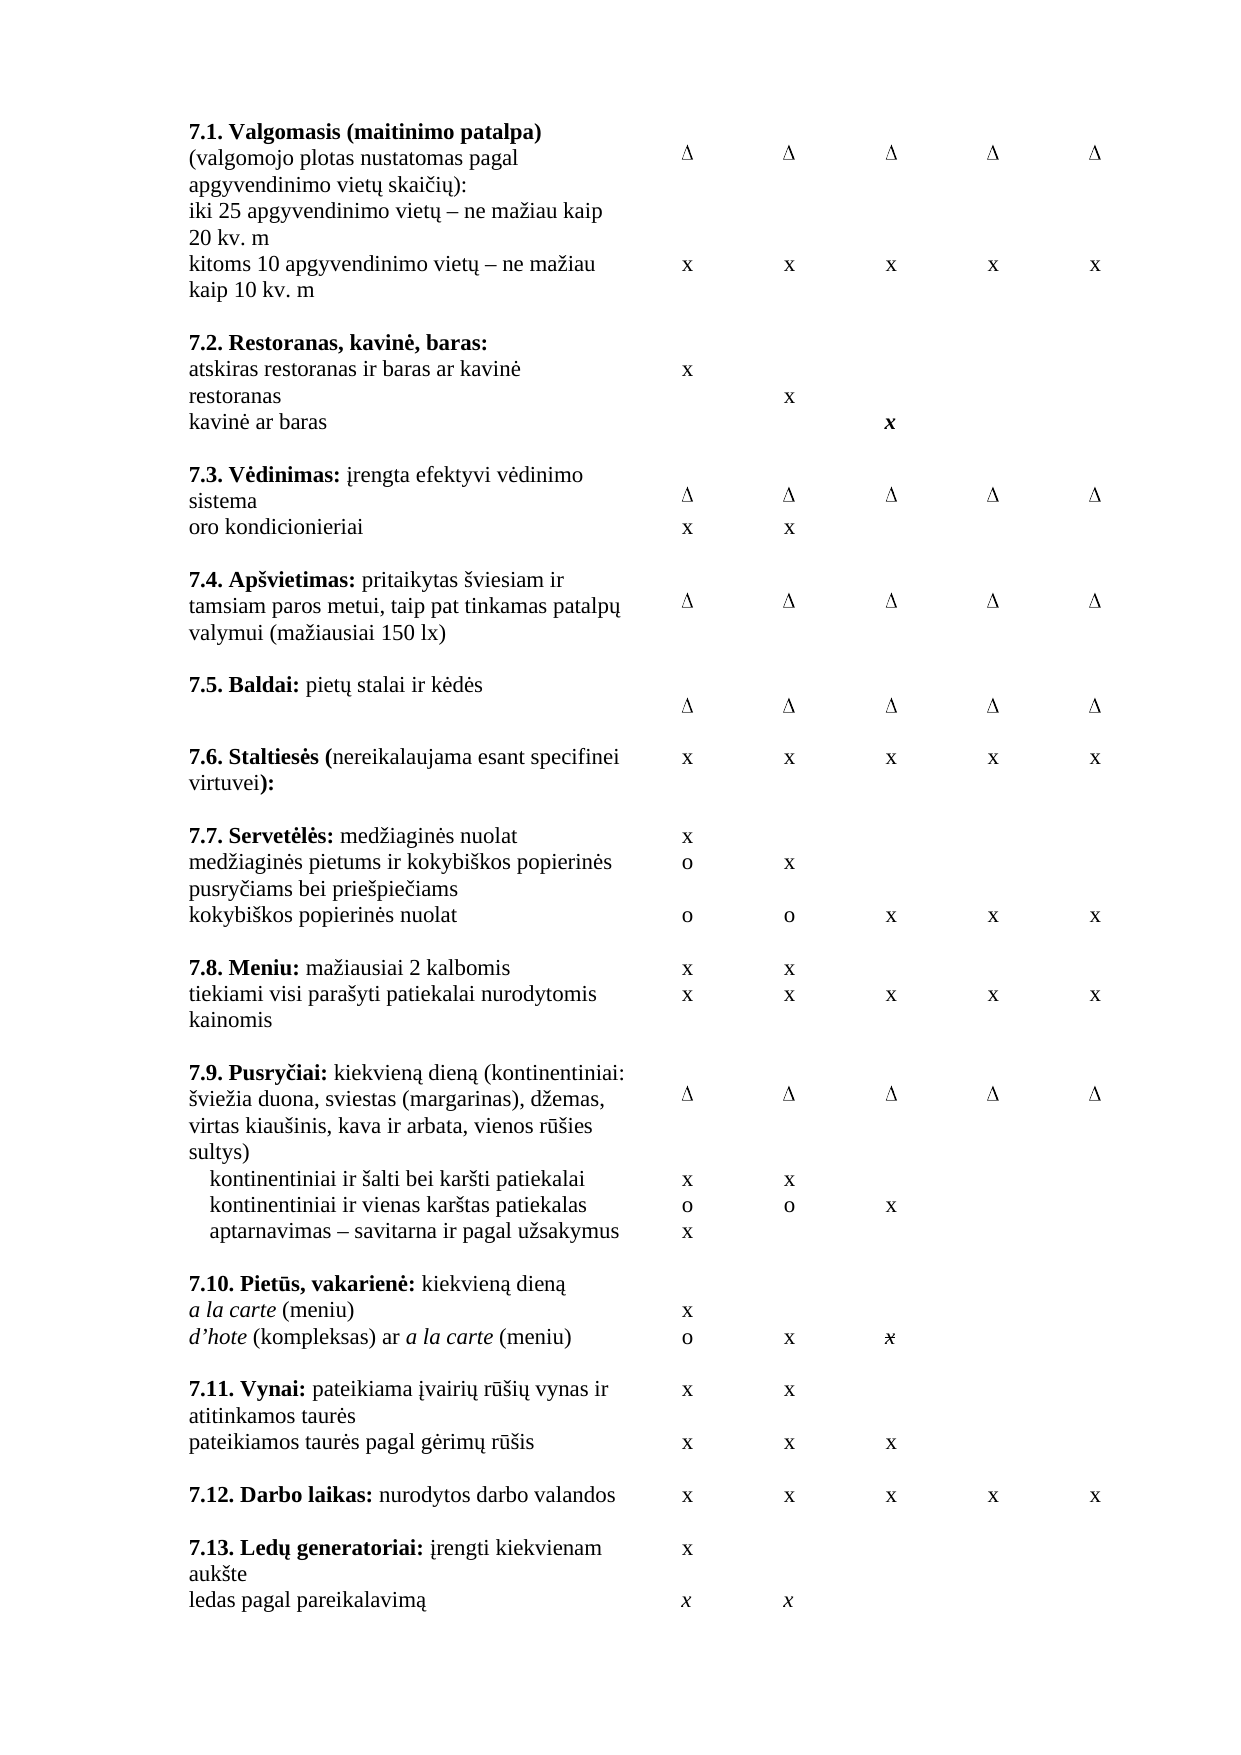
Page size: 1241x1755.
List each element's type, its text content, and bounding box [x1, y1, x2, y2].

table_cell [1044, 1349, 1146, 1375]
table_cell /\ [1044, 1059, 1146, 1164]
table_cell [840, 329, 942, 355]
table_cell x [636, 1296, 738, 1323]
table_cell [636, 1455, 738, 1481]
table_cell x [942, 980, 1044, 1033]
table_cell [738, 329, 840, 355]
table_cell x [636, 822, 738, 848]
table_cell 7.6. Staltiesės (nereikalaujama esant specifinei virtuvei): [177, 743, 636, 796]
table_cell x [1044, 901, 1146, 927]
table_cell [840, 1033, 942, 1059]
table_cell 7.13. Ledų generatoriai: įrengti kiekvienam aukšte [177, 1534, 636, 1586]
table_cell [738, 355, 840, 382]
table_cell x [738, 1375, 840, 1428]
table_cell [1044, 1323, 1146, 1349]
table_cell /\ [738, 672, 840, 717]
table_cell [942, 382, 1044, 408]
table_cell [1044, 1033, 1146, 1059]
table_cell x [636, 980, 738, 1033]
table_cell tiekiami visi parašyti patiekalai nurodytomis kainomis [177, 980, 636, 1033]
table_cell [840, 717, 942, 743]
table_cell /\ [942, 461, 1044, 513]
table_cell [738, 1455, 840, 1481]
table_cell o [636, 848, 738, 901]
table_cell /\ [738, 1059, 840, 1164]
table_cell x [738, 514, 840, 540]
table_cell [177, 928, 636, 954]
table_cell [738, 1033, 840, 1059]
table_cell [942, 645, 1044, 672]
table_cell [1044, 434, 1146, 461]
table_cell oro kondicionieriai [177, 514, 636, 540]
table_cell [942, 1244, 1044, 1270]
table_cell pateikiamos taurės pagal gėrimų rūšis [177, 1428, 636, 1454]
table_cell [738, 303, 840, 329]
table_cell /\ [840, 461, 942, 513]
table_cell [942, 1033, 1044, 1059]
table_cell x [942, 250, 1044, 303]
table_cell x [738, 743, 840, 796]
table_cell [1044, 382, 1146, 408]
table_cell x [636, 1428, 738, 1454]
table_cell x [636, 514, 738, 540]
table_cell /\ [636, 118, 738, 250]
table_cell /\ [1044, 672, 1146, 717]
table_cell [942, 1296, 1044, 1323]
table_cell x [840, 980, 942, 1033]
table_cell [738, 434, 840, 461]
table_cell [840, 1244, 942, 1270]
table_cell [942, 954, 1044, 980]
table_cell [738, 540, 840, 566]
table_cell [1044, 822, 1146, 848]
table_cell [738, 717, 840, 743]
table_cell [1044, 1165, 1146, 1191]
table_cell restoranas [177, 382, 636, 408]
table_cell o [636, 1323, 738, 1349]
table_cell [636, 796, 738, 822]
table_cell [942, 329, 1044, 355]
table_cell [636, 1270, 738, 1296]
table_cell x [1044, 1481, 1146, 1507]
table_cell 7.11. Vynai: pateikiama įvairių rūšių vynas ir atitinkamos taurės [177, 1375, 636, 1428]
table_cell [177, 434, 636, 461]
table_cell [840, 434, 942, 461]
table_cell [177, 1244, 636, 1270]
table_cell /\ [840, 118, 942, 250]
table_cell x [738, 980, 840, 1033]
table_cell [1044, 645, 1146, 672]
table_cell /\ [1044, 461, 1146, 513]
table_cell [1044, 408, 1146, 434]
table_cell [840, 303, 942, 329]
table_cell x [1044, 743, 1146, 796]
table_cell 7.2. Restoranas, kavinė, baras: [177, 329, 636, 355]
table_cell [942, 1534, 1044, 1586]
table_cell [840, 1296, 942, 1323]
table_cell [942, 1428, 1044, 1454]
table_cell [840, 1270, 942, 1296]
table_cell x [840, 1323, 942, 1349]
table_cell /\ [942, 118, 1044, 250]
table_cell [1044, 540, 1146, 566]
table_cell [636, 382, 738, 408]
table_cell [636, 434, 738, 461]
table_cell /\ [636, 461, 738, 513]
table_cell x [1044, 980, 1146, 1033]
table_cell o [738, 901, 840, 927]
table_cell x [636, 1217, 738, 1244]
table_cell x [840, 743, 942, 796]
table_cell [942, 303, 1044, 329]
table_cell [1044, 848, 1146, 901]
table_cell o [636, 1191, 738, 1217]
table_cell [738, 1270, 840, 1296]
table_cell [942, 1217, 1044, 1244]
table_cell x [636, 954, 738, 980]
table_cell /\ [738, 461, 840, 513]
table_cell 7.4. Apšvietimas: pritaikytas šviesiam ir tamsiam paros metui, taip pat tinkamas patalpų valymui (mažiausiai 150 lx) [177, 566, 636, 645]
table_cell [636, 1033, 738, 1059]
table_cell [636, 928, 738, 954]
table_cell [177, 303, 636, 329]
table_cell [942, 1349, 1044, 1375]
table_cell x [636, 355, 738, 382]
table_cell [942, 1270, 1044, 1296]
table_cell [840, 540, 942, 566]
table_cell [1044, 796, 1146, 822]
table_cell [942, 355, 1044, 382]
table_cell [1044, 1191, 1146, 1217]
table_cell atskiras restoranas ir baras ar kavinė [177, 355, 636, 382]
table_cell [738, 1296, 840, 1323]
table_cell kitoms 10 apgyvendinimo vietų – ne mažiau kaip 10 kv. m [177, 250, 636, 303]
table_cell 7.1. Valgomasis (maitinimo patalpa) (valgomojo plotas nustatomas pagal apgyvendinimo vietų skaičių): iki 25 apgyvendinimo vietų – ne mažiau kaip 20 kv. m [177, 118, 636, 250]
table_cell x [840, 1428, 942, 1454]
table_cell kokybiškos popierinės nuolat [177, 901, 636, 927]
table_cell [1044, 303, 1146, 329]
table_cell [1044, 1296, 1146, 1323]
table_cell [738, 645, 840, 672]
table_cell [1044, 1217, 1146, 1244]
table_cell [840, 796, 942, 822]
table_cell [840, 1507, 942, 1533]
table_cell 7.7. Servetėlės: medžiaginės nuolat [177, 822, 636, 848]
table_cell [738, 928, 840, 954]
table_cell [942, 514, 1044, 540]
table_cell [1044, 1507, 1146, 1533]
table_cell 7.5. Baldai: pietų stalai ir kėdės [177, 672, 636, 717]
table_cell /\ [840, 672, 942, 717]
table_cell [636, 408, 738, 434]
table_cell [942, 1323, 1044, 1349]
table_cell kontinentiniai ir šalti bei karšti patiekalai [177, 1165, 636, 1191]
table_cell /\ [942, 672, 1044, 717]
table_cell [1044, 329, 1146, 355]
table_cell x [636, 1586, 738, 1613]
table_cell 7.3. Vėdinimas: įrengta efektyvi vėdinimo sistema [177, 461, 636, 513]
table_cell [840, 1165, 942, 1191]
table_cell x [636, 743, 738, 796]
table_cell x [738, 1323, 840, 1349]
table_cell [840, 1349, 942, 1375]
table_cell x [840, 901, 942, 927]
table_cell [942, 796, 1044, 822]
table_cell [1044, 717, 1146, 743]
table_cell /\ [840, 566, 942, 645]
table_cell [177, 1033, 636, 1059]
table_cell [840, 355, 942, 382]
table_cell [942, 1586, 1044, 1613]
table_cell [840, 645, 942, 672]
table_cell kavinė ar baras [177, 408, 636, 434]
table_cell [840, 382, 942, 408]
table_cell x [738, 1586, 840, 1613]
table_cell [942, 1455, 1044, 1481]
table_cell [636, 1244, 738, 1270]
table_cell x [840, 250, 942, 303]
table_cell [636, 1507, 738, 1533]
table_cell [1044, 1534, 1146, 1586]
table_cell x [942, 1481, 1044, 1507]
table_cell x [636, 1534, 738, 1586]
table_cell kontinentiniai ir vienas karštas patiekalas [177, 1191, 636, 1217]
table_cell [942, 822, 1044, 848]
table_cell x [840, 408, 942, 434]
table_cell x [942, 901, 1044, 927]
table_cell [636, 717, 738, 743]
table_cell x [738, 1481, 840, 1507]
table_cell [636, 329, 738, 355]
table_cell [942, 717, 1044, 743]
table_cell /\ [942, 1059, 1044, 1164]
table_cell [1044, 1586, 1146, 1613]
table_cell [177, 717, 636, 743]
table_cell [840, 954, 942, 980]
table_cell [1044, 1428, 1146, 1454]
table_cell 7.9. Pusryčiai: kiekvieną dieną (kontinentiniai: šviežia duona, sviestas (margarinas), džemas, virtas kiaušinis, kava ir arbata, vienos rūšies sultys) [177, 1059, 636, 1164]
table_cell [942, 408, 1044, 434]
table_cell [1044, 1375, 1146, 1428]
table_cell medžiaginės pietums ir kokybiškos popierinės pusryčiams bei priešpiečiams [177, 848, 636, 901]
table_cell [177, 645, 636, 672]
table_cell [942, 1191, 1044, 1217]
table_cell /\ [1044, 566, 1146, 645]
table_cell /\ [636, 1059, 738, 1164]
table_cell 7.8. Meniu: mažiausiai 2 kalbomis [177, 954, 636, 980]
table_cell [636, 645, 738, 672]
table_cell x [840, 1191, 942, 1217]
table_cell [1044, 928, 1146, 954]
table_cell x [738, 382, 840, 408]
table_cell [942, 1165, 1044, 1191]
table_cell 7.12. Darbo laikas: nurodytos darbo valandos [177, 1481, 636, 1507]
table_cell x [636, 1481, 738, 1507]
table_cell /\ [942, 566, 1044, 645]
table_cell [636, 540, 738, 566]
table_cell [177, 796, 636, 822]
table_cell /\ [738, 566, 840, 645]
table_cell [840, 848, 942, 901]
table_cell /\ [636, 566, 738, 645]
table_cell [177, 1507, 636, 1533]
table_cell [942, 928, 1044, 954]
table_cell x [636, 1375, 738, 1428]
table_cell /\ [1044, 118, 1146, 250]
table_cell [840, 1375, 942, 1428]
table_cell [942, 434, 1044, 461]
table_cell x [738, 250, 840, 303]
table_cell o [636, 901, 738, 927]
table_cell x [840, 1481, 942, 1507]
table_cell [1044, 1244, 1146, 1270]
table_cell ledas pagal pareikalavimą [177, 1586, 636, 1613]
table_cell [177, 1349, 636, 1375]
table_cell x [1044, 250, 1146, 303]
table_cell [840, 1534, 942, 1586]
table_cell [840, 1586, 942, 1613]
table_cell x [738, 1165, 840, 1191]
table_cell [840, 514, 942, 540]
table_cell [738, 1244, 840, 1270]
table_cell /\ [738, 118, 840, 250]
table_cell x [738, 954, 840, 980]
table_cell x [942, 743, 1044, 796]
table_cell a la carte (meniu) [177, 1296, 636, 1323]
table_cell [840, 1455, 942, 1481]
table_cell [1044, 1455, 1146, 1481]
table_cell [636, 1349, 738, 1375]
table_cell [1044, 954, 1146, 980]
table_cell [738, 796, 840, 822]
table_cell /\ [636, 672, 738, 717]
table_cell [942, 1375, 1044, 1428]
table_cell [177, 1455, 636, 1481]
table_cell [738, 1534, 840, 1586]
table_cell [1044, 355, 1146, 382]
table_cell [636, 303, 738, 329]
table_cell [738, 408, 840, 434]
table_cell [1044, 1270, 1146, 1296]
table_cell [738, 1217, 840, 1244]
table_cell [738, 1507, 840, 1533]
table_cell /\ [840, 1059, 942, 1164]
table_cell [177, 540, 636, 566]
table_cell [738, 822, 840, 848]
table_cell x [636, 1165, 738, 1191]
table_cell [840, 928, 942, 954]
table_cell 7.10. Pietūs, vakarienė: kiekvieną dieną [177, 1270, 636, 1296]
table_cell [942, 540, 1044, 566]
table_cell d’hote (kompleksas) ar a la carte (meniu) [177, 1323, 636, 1349]
table_cell [1044, 514, 1146, 540]
table_cell o [738, 1191, 840, 1217]
table_cell aptarnavimas – savitarna ir pagal užsakymus [177, 1217, 636, 1244]
table_cell [942, 1507, 1044, 1533]
table_cell x [738, 1428, 840, 1454]
table_cell x [636, 250, 738, 303]
table_cell x [738, 848, 840, 901]
table_cell [840, 822, 942, 848]
table_cell [840, 1217, 942, 1244]
table_cell [942, 848, 1044, 901]
table_cell [738, 1349, 840, 1375]
